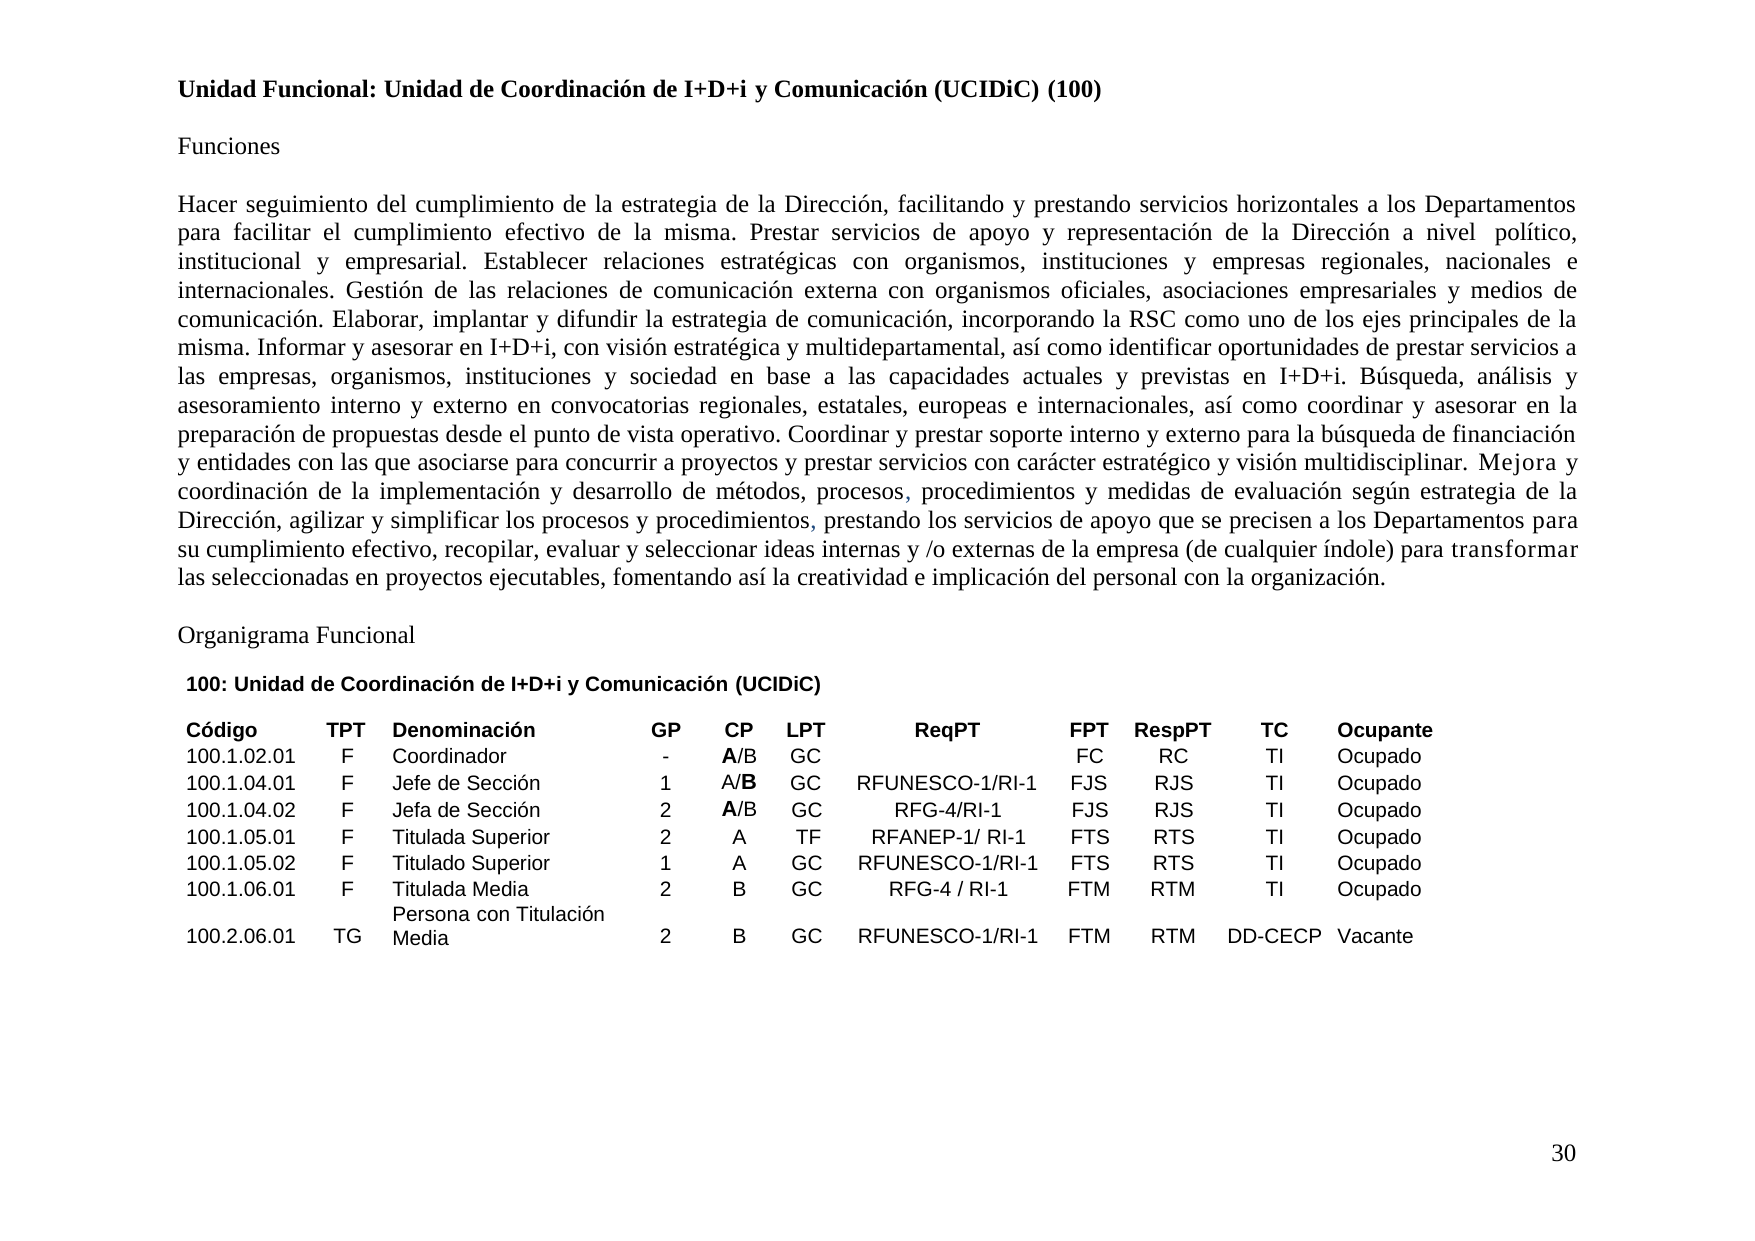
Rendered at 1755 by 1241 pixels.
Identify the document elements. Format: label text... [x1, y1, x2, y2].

table_cell GP [628, 709, 701, 744]
table_cell GC [771, 770, 840, 796]
table_cell FJS [1053, 770, 1123, 796]
table_cell 2 [628, 825, 701, 851]
table_cell CP [701, 709, 771, 744]
table_cell Ocupado [1329, 851, 1438, 877]
table_cell F [310, 796, 379, 824]
table_cell A [701, 851, 771, 877]
table_cell RFG-4/RI-1 [840, 796, 1052, 824]
table_cell Titulado Superior [379, 851, 628, 877]
table_cell Ocupado [1329, 796, 1438, 824]
table_cell TF [771, 825, 840, 851]
table_cell RTS [1123, 851, 1218, 877]
table_cell GC [771, 903, 840, 950]
text Hacer seguimiento del cumplimiento de la estrategia de la Dirección, facilitando y prestando servicios horizontales a los Departamentos para facilitar el cumplimiento efectivo de la misma. Prestar servicios de apoyo y representación de la Dirección a nivel político, institucional y empresarial. Establecer relaciones estratégicas con organismos, instituciones y empresas regionales, nacionales e internacionales. Gestión de las relaciones de comunicación externa con organismos oficiales, asociaciones empresariales y medios de comunicación. Elaborar, implantar y difundir la estrategia de comunicación, incorporando la RSC como uno de los ejes principales de la misma. Informar y asesorar en I+D+i, con visión estratégica y multidepartamental, así como identificar oportunidades de prestar servicios a las empresas, organismos, instituciones y sociedad en base a las capacidades actuales y previstas en I+D+i. Búsqueda, análisis y asesoramiento interno y externo en convocatorias regionales, estatales, europeas e internacionales, así como coordinar y asesorar en la preparación de propuestas desde el punto de vista operativo. Coordinar y prestar soporte interno y externo para la búsqueda de financiación y entidades con las que asociarse para concurrir a proyectos y prestar servicios con carácter estratégico y visión multidisciplinar. Mejora y coordinación de la implementación y desarrollo de métodos, procesos, procedimientos y medidas de evaluación según estrategia de la Dirección, agilizar y simplificar los procesos y procedimientos, prestando los servicios de apoyo que se precisen a los Departamentos para su cumplimiento efectivo, recopilar, evaluar y seleccionar ideas internas y /o externas de la empresa (de cualquier índole) para transformar las seleccionadas en proyectos ejecutables, fomentando así la creatividad e implicación del personal con la organización. [177, 189, 1578, 591]
table_cell A/B [701, 770, 771, 796]
table_cell RTM [1123, 903, 1218, 950]
table_cell 100.1.02.01 [181, 744, 310, 770]
table_header 100: Unidad de Coordinación de I+D+i y Comunicación (UCIDiC) [181, 673, 1438, 708]
table_cell Jefe de Sección [379, 770, 628, 796]
table_cell Ocupado [1329, 825, 1438, 851]
table_cell Jefa de Sección [379, 796, 628, 824]
table_cell B [701, 878, 771, 902]
table_cell FJS [1053, 796, 1123, 824]
table_cell GC [771, 851, 840, 877]
table_cell Código [181, 709, 310, 744]
table_cell RespPT [1123, 709, 1218, 744]
table_cell TC [1219, 709, 1329, 744]
table_cell FTS [1053, 851, 1123, 877]
table_cell LPT [771, 709, 840, 744]
table_cell ReqPT [840, 709, 1052, 744]
table_cell TI [1219, 744, 1329, 770]
table_cell 100.1.05.01 [181, 825, 310, 851]
table_cell B [701, 903, 771, 950]
table_cell RTM [1123, 878, 1218, 902]
table_cell DD-CECP [1219, 903, 1329, 950]
table_cell TI [1219, 851, 1329, 877]
table_cell RFG-4 / RI-1 [840, 878, 1052, 902]
text Funciones [177, 131, 1602, 160]
table_cell F [310, 878, 379, 902]
table_cell GC [771, 796, 840, 824]
text Organigrama Funcional [177, 620, 1602, 649]
table_cell Ocupado [1329, 878, 1438, 902]
table_cell GC [771, 744, 840, 770]
table_cell RFUNESCO-1/RI-1 [840, 851, 1052, 877]
table_cell F [310, 851, 379, 877]
table_cell FC [1053, 744, 1123, 770]
table_cell RFUNESCO-1/RI-1 [840, 770, 1052, 796]
table_cell [840, 744, 1052, 770]
table_cell RTS [1123, 825, 1218, 851]
table_cell 2 [628, 796, 701, 824]
table_cell A/B [701, 744, 771, 770]
table_cell A [701, 825, 771, 851]
table_cell TG [310, 903, 379, 950]
table_cell RJS [1123, 796, 1218, 824]
table_cell TI [1219, 825, 1329, 851]
table_cell Persona con Titulación Media [379, 903, 628, 950]
table_cell F [310, 744, 379, 770]
table_cell TI [1219, 878, 1329, 902]
table_cell Ocupado [1329, 770, 1438, 796]
table_cell A/B [701, 796, 771, 824]
table_cell TI [1219, 770, 1329, 796]
table_cell 2 [628, 903, 701, 950]
table_cell RC [1123, 744, 1218, 770]
table_cell Titulada Superior [379, 825, 628, 851]
table_cell 2 [628, 878, 701, 902]
table_cell Ocupante [1329, 709, 1438, 744]
table_cell RFANEP-1/ RI-1 [840, 825, 1052, 851]
table_cell 1 [628, 770, 701, 796]
table_cell RJS [1123, 770, 1218, 796]
table_cell FTS [1053, 825, 1123, 851]
table_cell 100.1.04.01 [181, 770, 310, 796]
table_cell RFUNESCO-1/RI-1 [840, 903, 1052, 950]
table_cell FTM [1053, 903, 1123, 950]
table_cell 100.1.06.01 [181, 878, 310, 902]
table_cell TI [1219, 796, 1329, 824]
table_cell GC [771, 878, 840, 902]
table_cell Titulada Media [379, 878, 628, 902]
table_cell Denominación [379, 709, 628, 744]
table_cell FTM [1053, 878, 1123, 902]
table_cell 100.1.05.02 [181, 851, 310, 877]
table_cell F [310, 770, 379, 796]
table_cell Vacante [1329, 903, 1438, 950]
table_cell Ocupado [1329, 744, 1438, 770]
table_cell TPT [310, 709, 379, 744]
table_cell FPT [1053, 709, 1123, 744]
table_cell 100.2.06.01 [181, 903, 310, 950]
table_cell 1 [628, 851, 701, 877]
table_cell - [628, 744, 701, 770]
subtitle Unidad Funcional: Unidad de Coordinación de I+D+i y Comunicación (UCIDiC) (100) [177, 74, 1602, 102]
table_cell Coordinador [379, 744, 628, 770]
table_cell 100.1.04.02 [181, 796, 310, 824]
table_cell F [310, 825, 379, 851]
